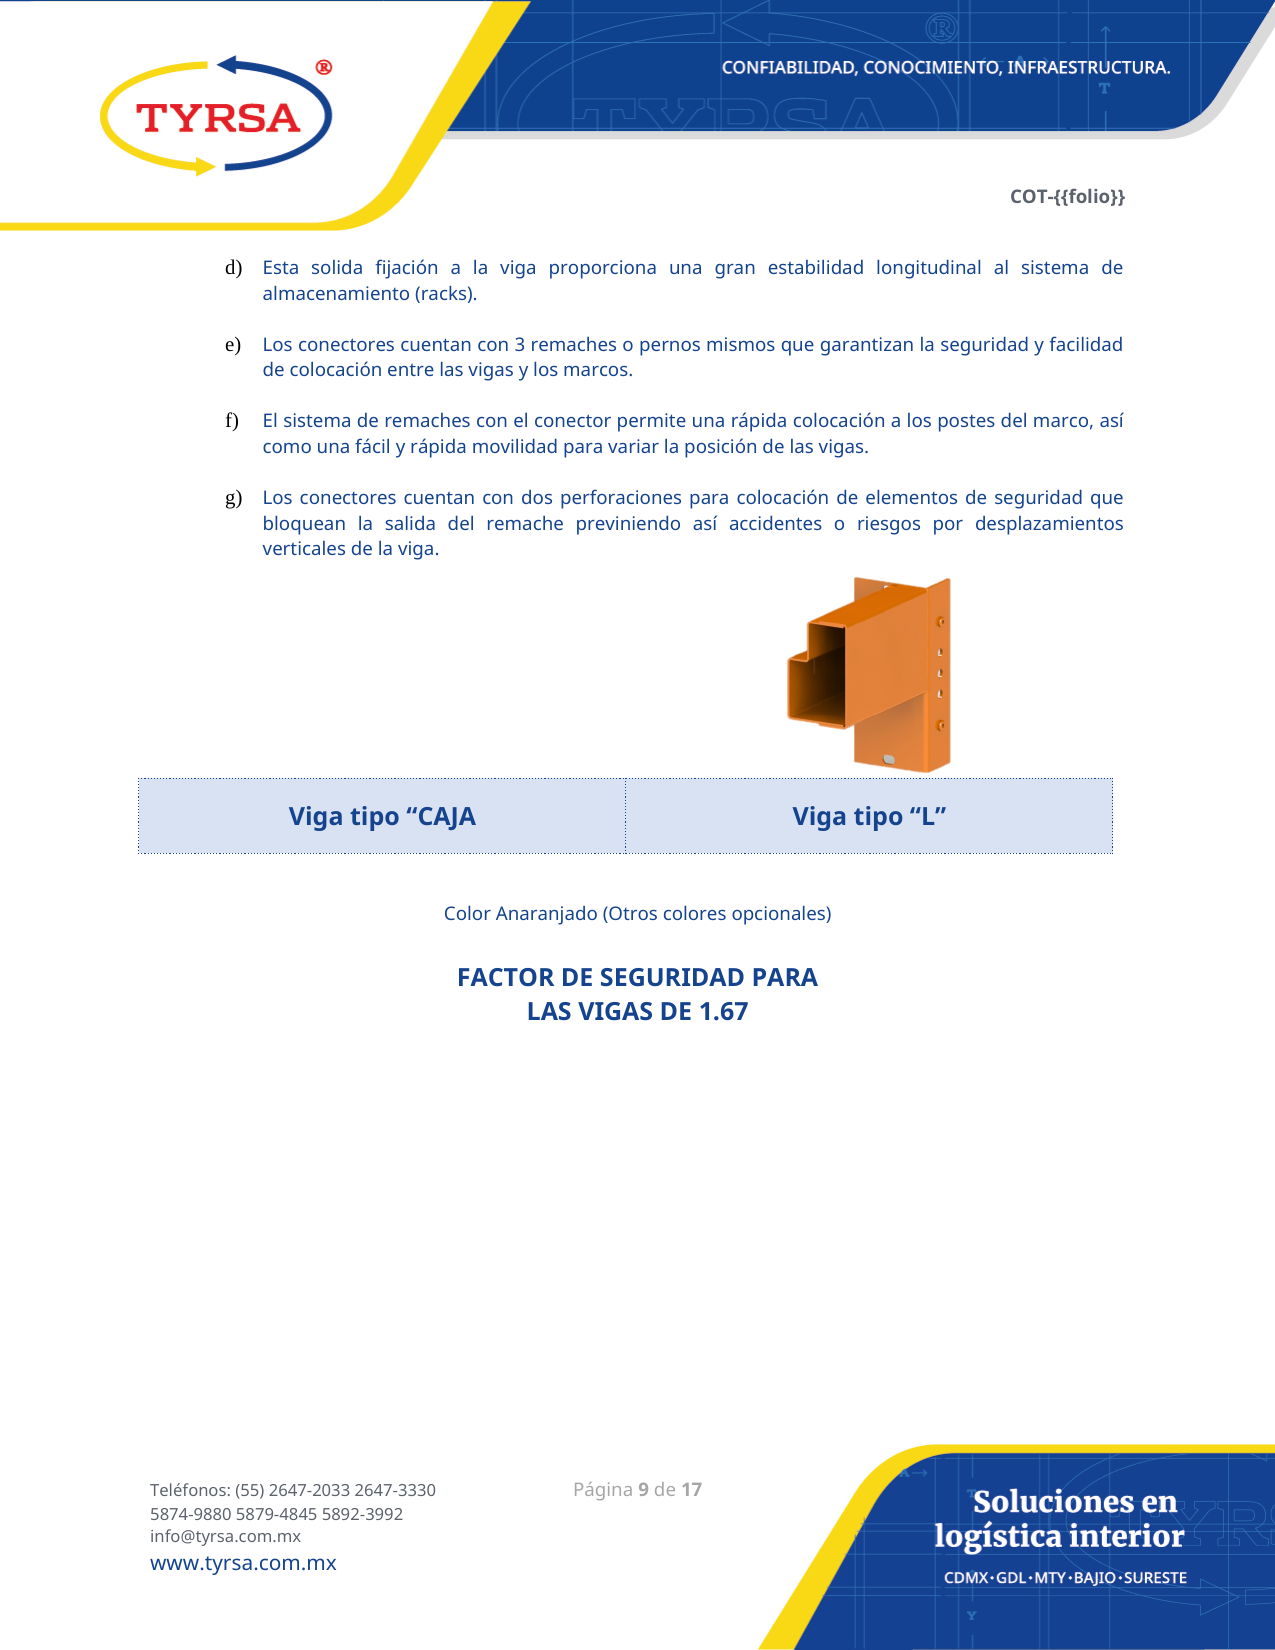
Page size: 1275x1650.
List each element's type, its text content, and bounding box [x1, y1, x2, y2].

list Esta solida fijación a la viga proporciona una gran estabilidad longitudinal al sistema de almacenamiento (racks). [225, 254, 1125, 306]
list El sistema de remaches con el conector permite una rápida colocación a los postes del marco, así como una fácil y rápida movilidad para variar la posición de las vigas. [225, 408, 1125, 459]
list Los conectores cuentan con 3 remaches o pernos mismos que garantizan la seguridad y facilidad de colocación entre las vigas y los marcos. [225, 331, 1125, 382]
table_header [139, 561, 626, 778]
table_header [626, 561, 764, 778]
text Color Anaranjado (Otros colores opcionales) [150, 900, 1125, 954]
list Los conectores cuentan con dos perforaciones para colocación de elementos de seguridad que bloquean la salida del remache previniendo así accidentes o riesgos por desplazamientos verticales de la viga. [225, 484, 1125, 561]
table_cell Viga tipo “L” [626, 778, 1113, 853]
table_header [975, 561, 1113, 778]
table_cell Viga tipo “CAJA [139, 778, 626, 853]
text LAS VIGAS DE 1.67 [150, 994, 1125, 1028]
text FACTOR DE SEGURIDAD PARA [150, 960, 1125, 994]
